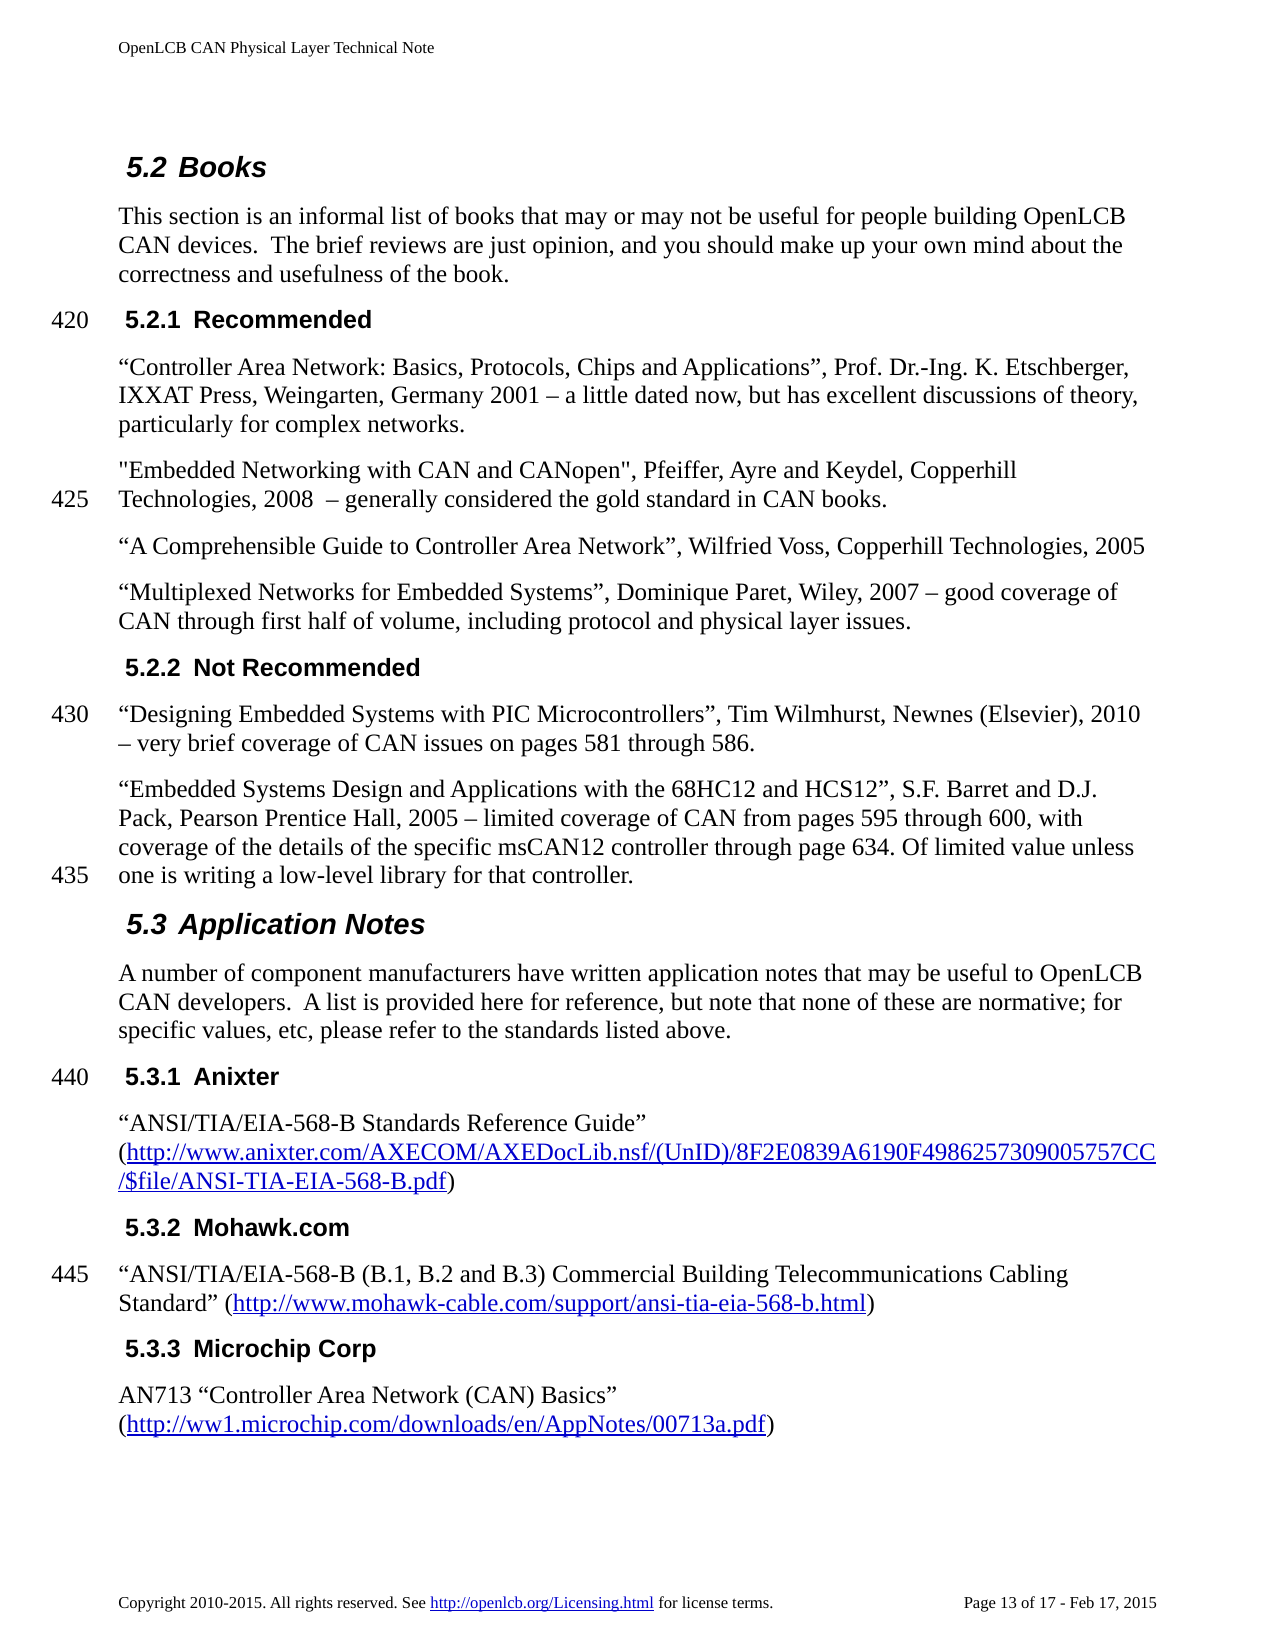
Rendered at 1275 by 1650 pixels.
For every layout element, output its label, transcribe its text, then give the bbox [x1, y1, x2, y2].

text “Designing Embedded Systems with PIC Microcontrollers”, Tim Wilmhurst, Newnes (Elsevier), 2010 – very brief coverage of CAN issues on pages 581 through 586. [118, 699, 1157, 756]
subtitle Application Notes [118, 907, 1157, 940]
text “A Comprehensible Guide to Controller Area Network”, Wilfried Voss, Copperhill Technologies, 2005 [118, 531, 1157, 559]
text "Embedded Networking with CAN and CANopen", Pfeiffer, Ayre and Keydel, Copperhill Technologies, 2008 – generally considered the gold standard in CAN books. [118, 456, 1157, 513]
text “Embedded Systems Design and Applications with the 68HC12 and HCS12”, S.F. Barret and D.J. Pack, Pearson Prentice Hall, 2005 – limited coverage of CAN from pages 595 through 600, with coverage of the details of the specific msCAN12 controller through page 634. Of limited value unless one is writing a low-level library for that controller. [118, 774, 1157, 889]
text A number of component manufacturers have written application notes that may be useful to OpenLCB CAN developers. A list is provided here for reference, but note that none of these are normative; for specific values, etc, please refer to the standards listed above. [118, 958, 1157, 1044]
subtitle Recommended [118, 305, 1157, 334]
subtitle Not Recommended [118, 652, 1157, 681]
text “ANSI/TIA/EIA-568-B (B.1, B.2 and B.3) Commercial Building Telecommunications Cabling Standard” (http://www.mohawk-cable.com/support/ansi-tia-eia-568-b.html) [118, 1259, 1157, 1316]
subtitle Mohawk.com [118, 1212, 1157, 1241]
subtitle Microchip Corp [118, 1334, 1157, 1363]
subtitle Books [118, 150, 1157, 183]
text “ANSI/TIA/EIA-568-B Standards Reference Guide” (http://www.anixter.com/AXECOM/AXEDocLib.nsf/(UnID)/8F2E0839A6190F4986257309005757CC/$file/ANSI-TIA-EIA-568-B.pdf) [118, 1108, 1157, 1195]
text AN713 “Controller Area Network (CAN) Basics” (http://ww1.microchip.com/downloads/en/AppNotes/00713a.pdf) [118, 1381, 1157, 1438]
subtitle Anixter [118, 1062, 1157, 1091]
text This section is an informal list of books that may or may not be useful for people building OpenLCB CAN devices. The brief reviews are just opinion, and you should make up your own mind about the correctness and usefulness of the book. [118, 201, 1157, 287]
text “Controller Area Network: Basics, Protocols, Chips and Applications”, Prof. Dr.-Ing. K. Etschberger, IXXAT Press, Weingarten, Germany 2001 – a little dated now, but has excellent discussions of theory, particularly for complex networks. [118, 352, 1157, 438]
text “Multiplexed Networks for Embedded Systems”, Dominique Paret, Wiley, 2007 – good coverage of CAN through first half of volume, including protocol and physical layer issues. [118, 577, 1157, 635]
